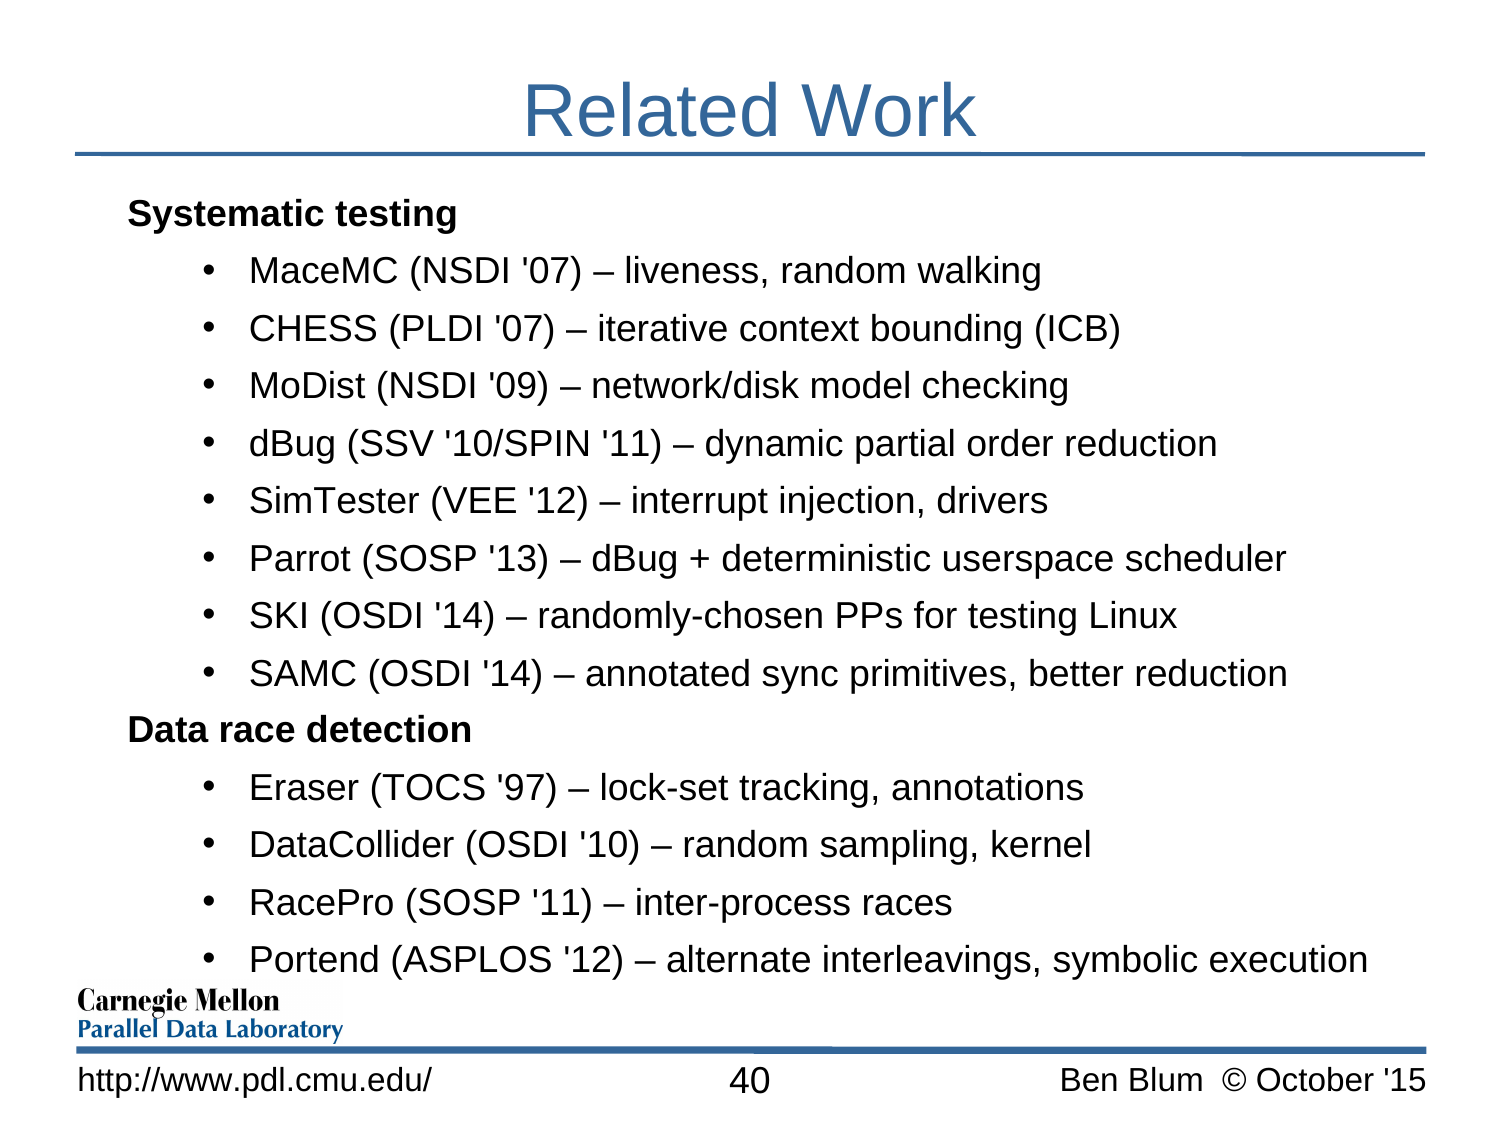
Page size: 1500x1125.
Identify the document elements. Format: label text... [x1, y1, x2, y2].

list Systematic testing MaceMC (NSDI '07) – liveness, random walking CHESS (PLDI '07) – iterative context bounding (ICB) MoDist (NSDI '09) – network/disk model checking dBug (SSV '10/SPIN '11) – dynamic partial order reduction SimTester (VEE '12) – interrupt injection, drivers Parrot (SOSP '13) – dBug + deterministic userspace scheduler SKI (OSDI '14) – randomly-chosen PPs for testing Linux SAMC (OSDI '14) – annotated sync primitives, better reduction Data race detection Eraser (TOCS '97) – lock-set tracking, annotations DataCollider (OSDI '10) – random sampling, kernel RacePro (SOSP '11) – inter-process races Portend (ASPLOS '12) – alternate interleavings, symbolic execution [112, 181, 1463, 996]
title Related Work [112, 50, 1388, 163]
picture [77, 979, 343, 1044]
